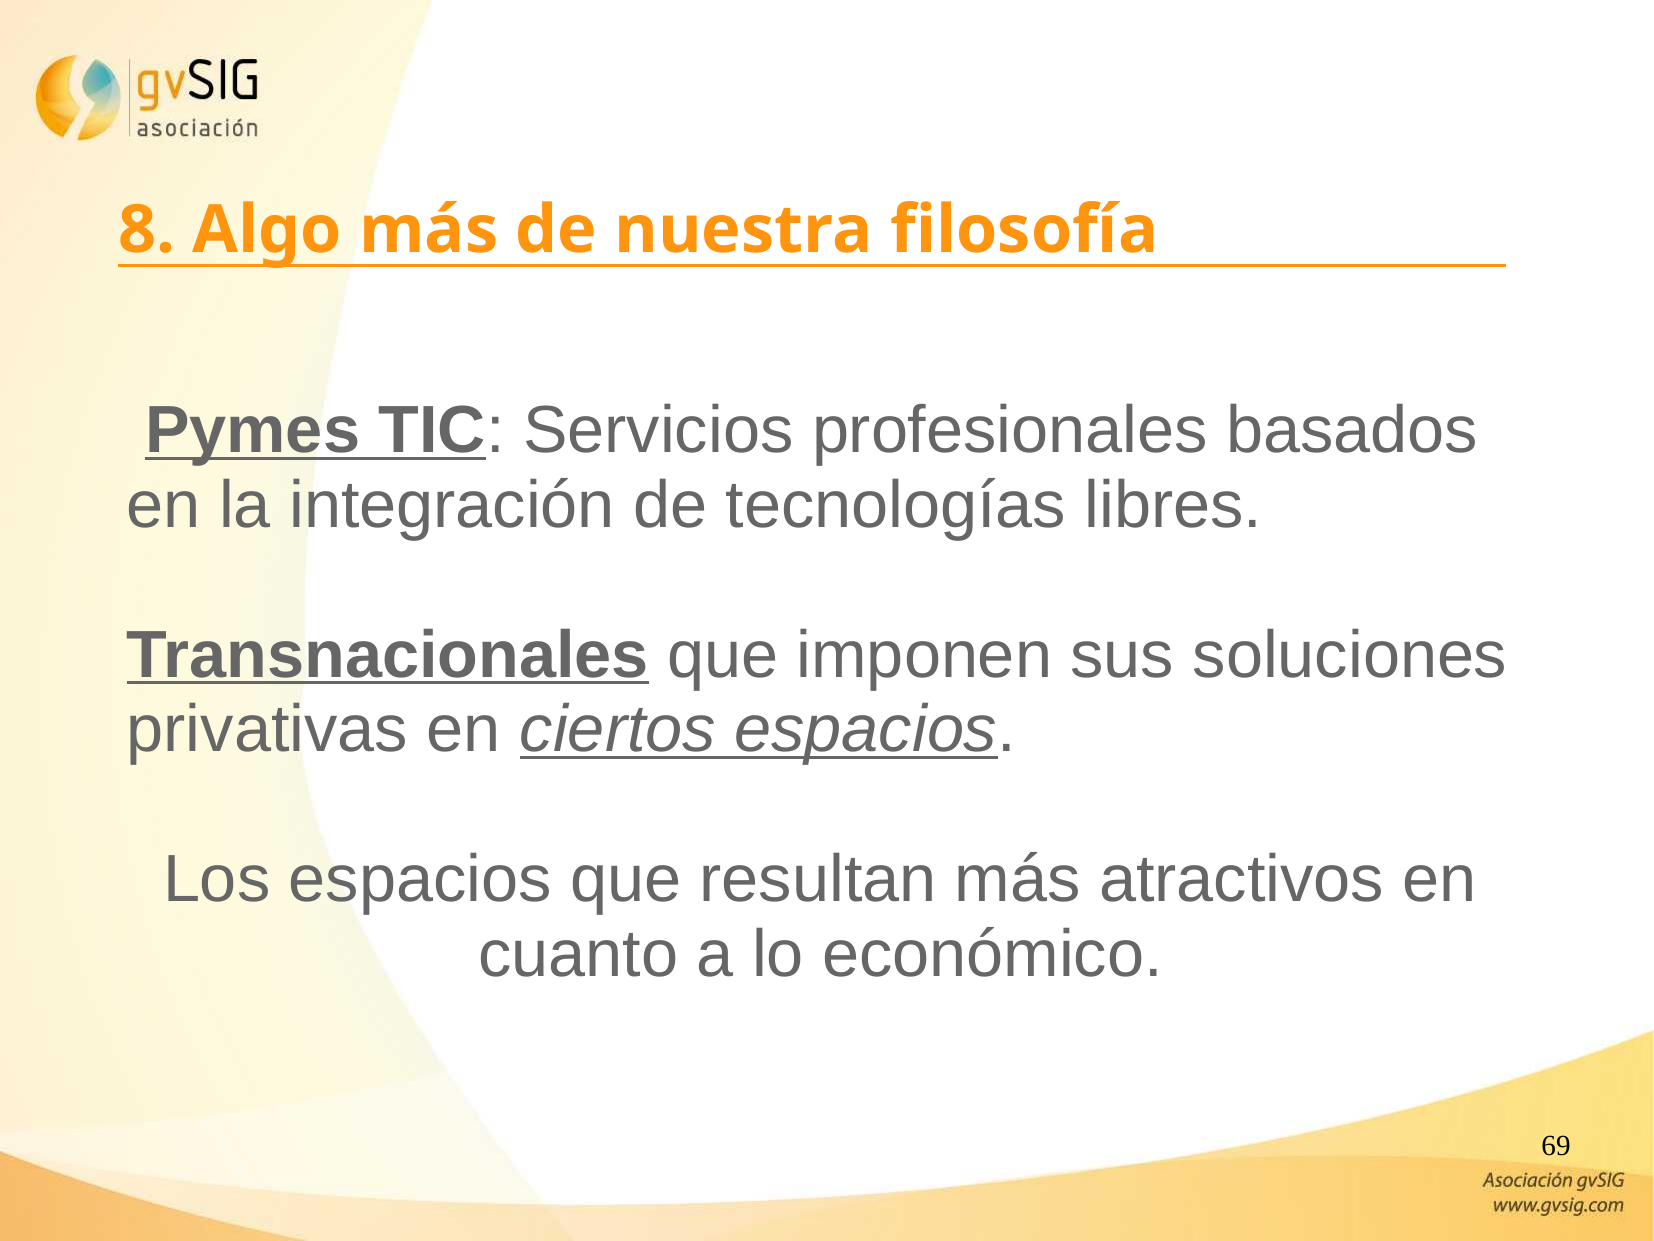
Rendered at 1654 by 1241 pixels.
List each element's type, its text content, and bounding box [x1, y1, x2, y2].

title 8. Algo más de nuestra filosofía [118, 177, 1607, 276]
text_box Pymes TIC: Servicios profesionales basados en la integración de tecnologías libres. Transnacionales que imponen sus soluciones privativas en ciertos espacios. Los espacios que resultan más atractivos en cuanto a lo económico. [112, 384, 1530, 998]
picture [0, 0, 1654, 1241]
